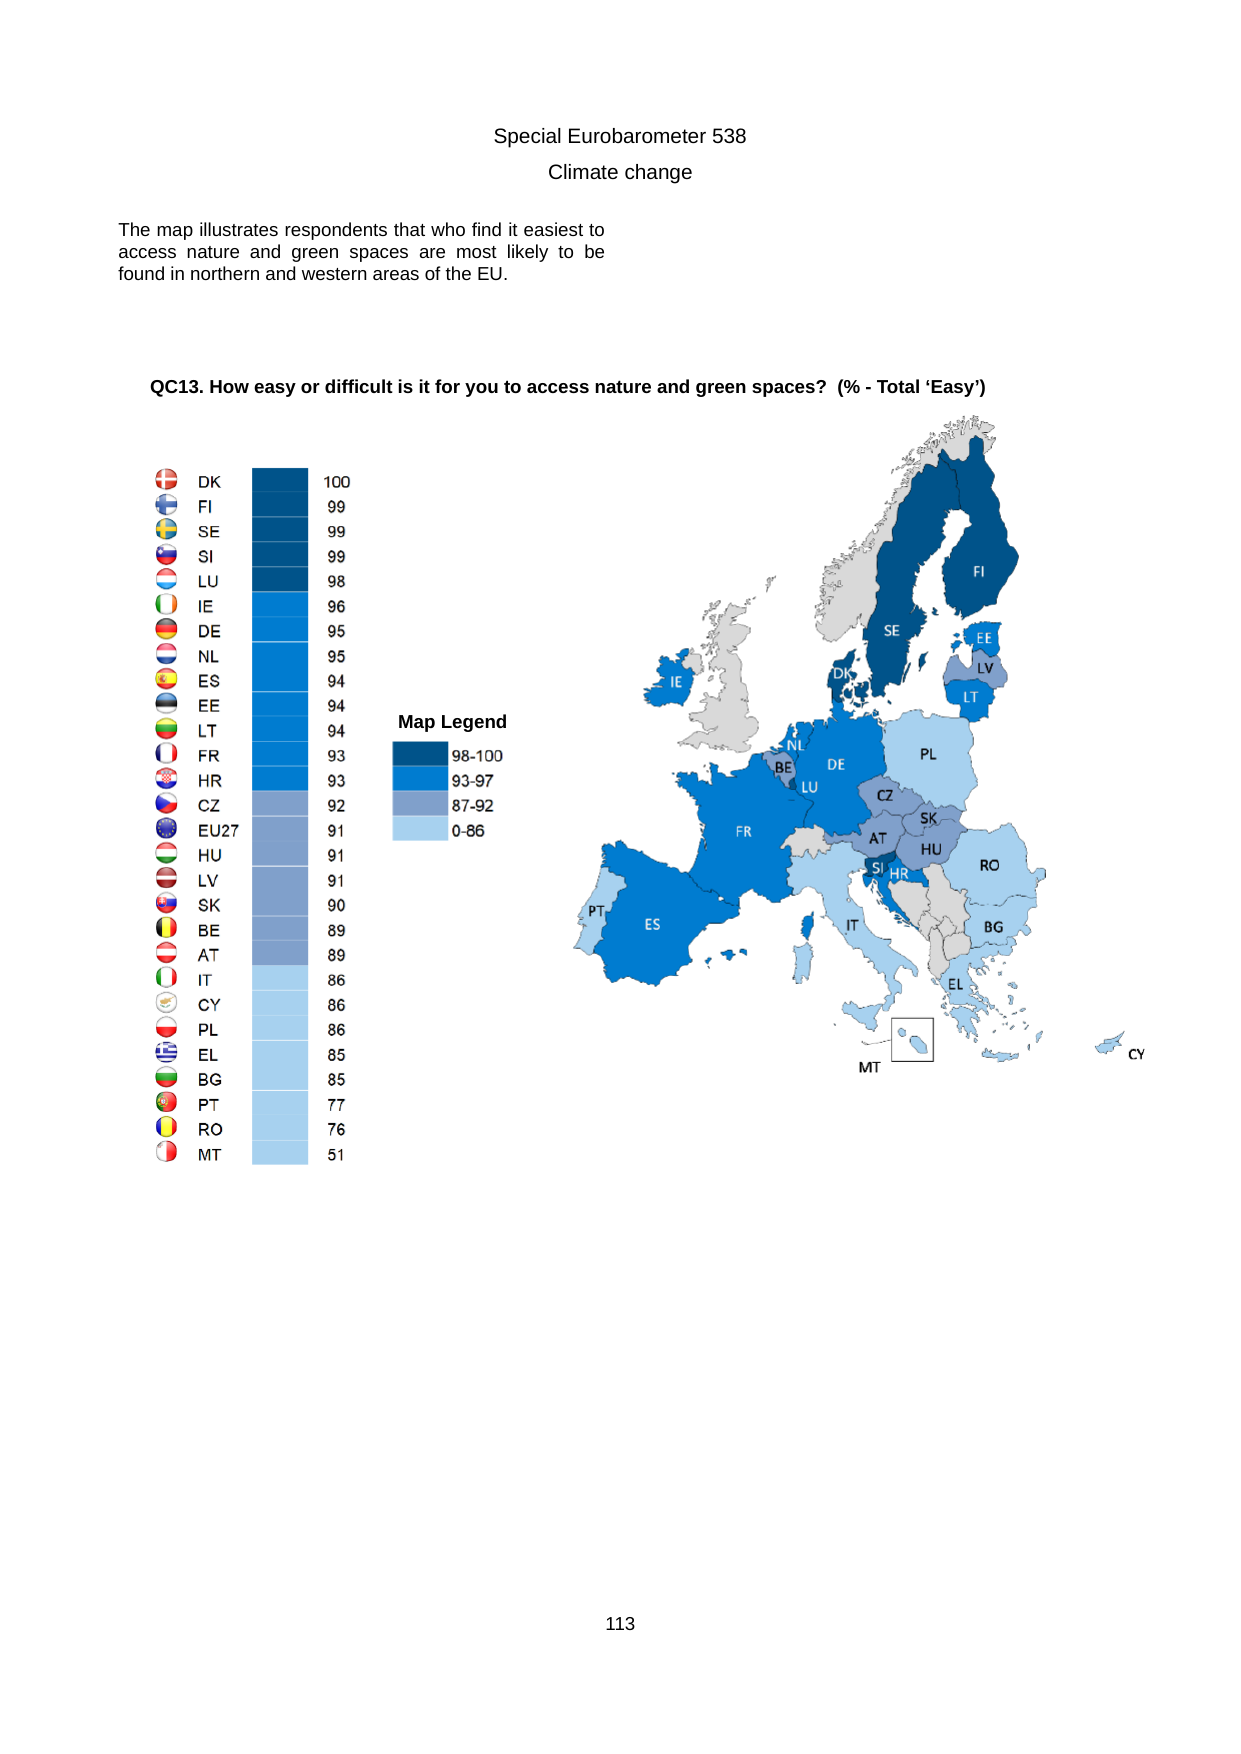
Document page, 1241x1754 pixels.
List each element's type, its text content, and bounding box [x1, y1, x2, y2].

text The map illustrates respondents that who find it easiest to access nature and green spaces are most likely to be found in northern and western areas of the EU. [118, 219, 605, 284]
picture [118, 400, 1153, 1170]
